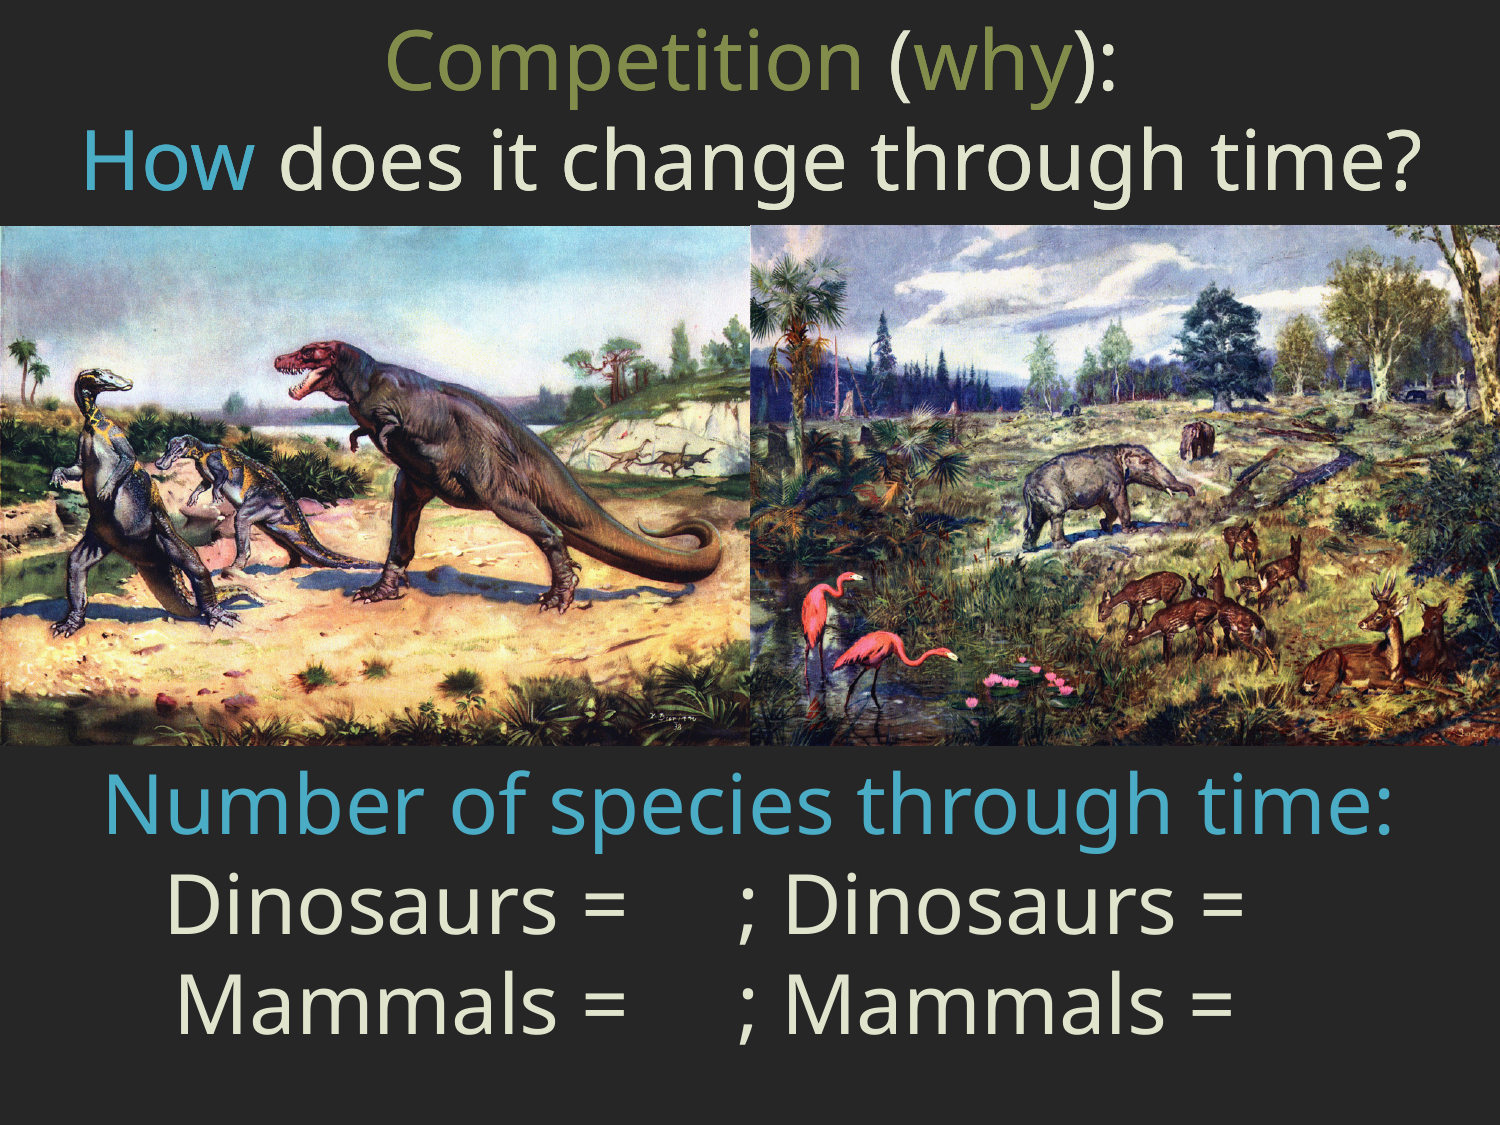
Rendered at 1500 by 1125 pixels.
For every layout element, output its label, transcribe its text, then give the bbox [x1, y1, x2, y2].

picture [0, 225, 1500, 746]
text_box Competition (why): How does it change through time? [64, 0, 1439, 215]
text_box Number of species through time: Dinosaurs = ; Dinosaurs = Mammals = ; Mammals = [86, 744, 1412, 1059]
